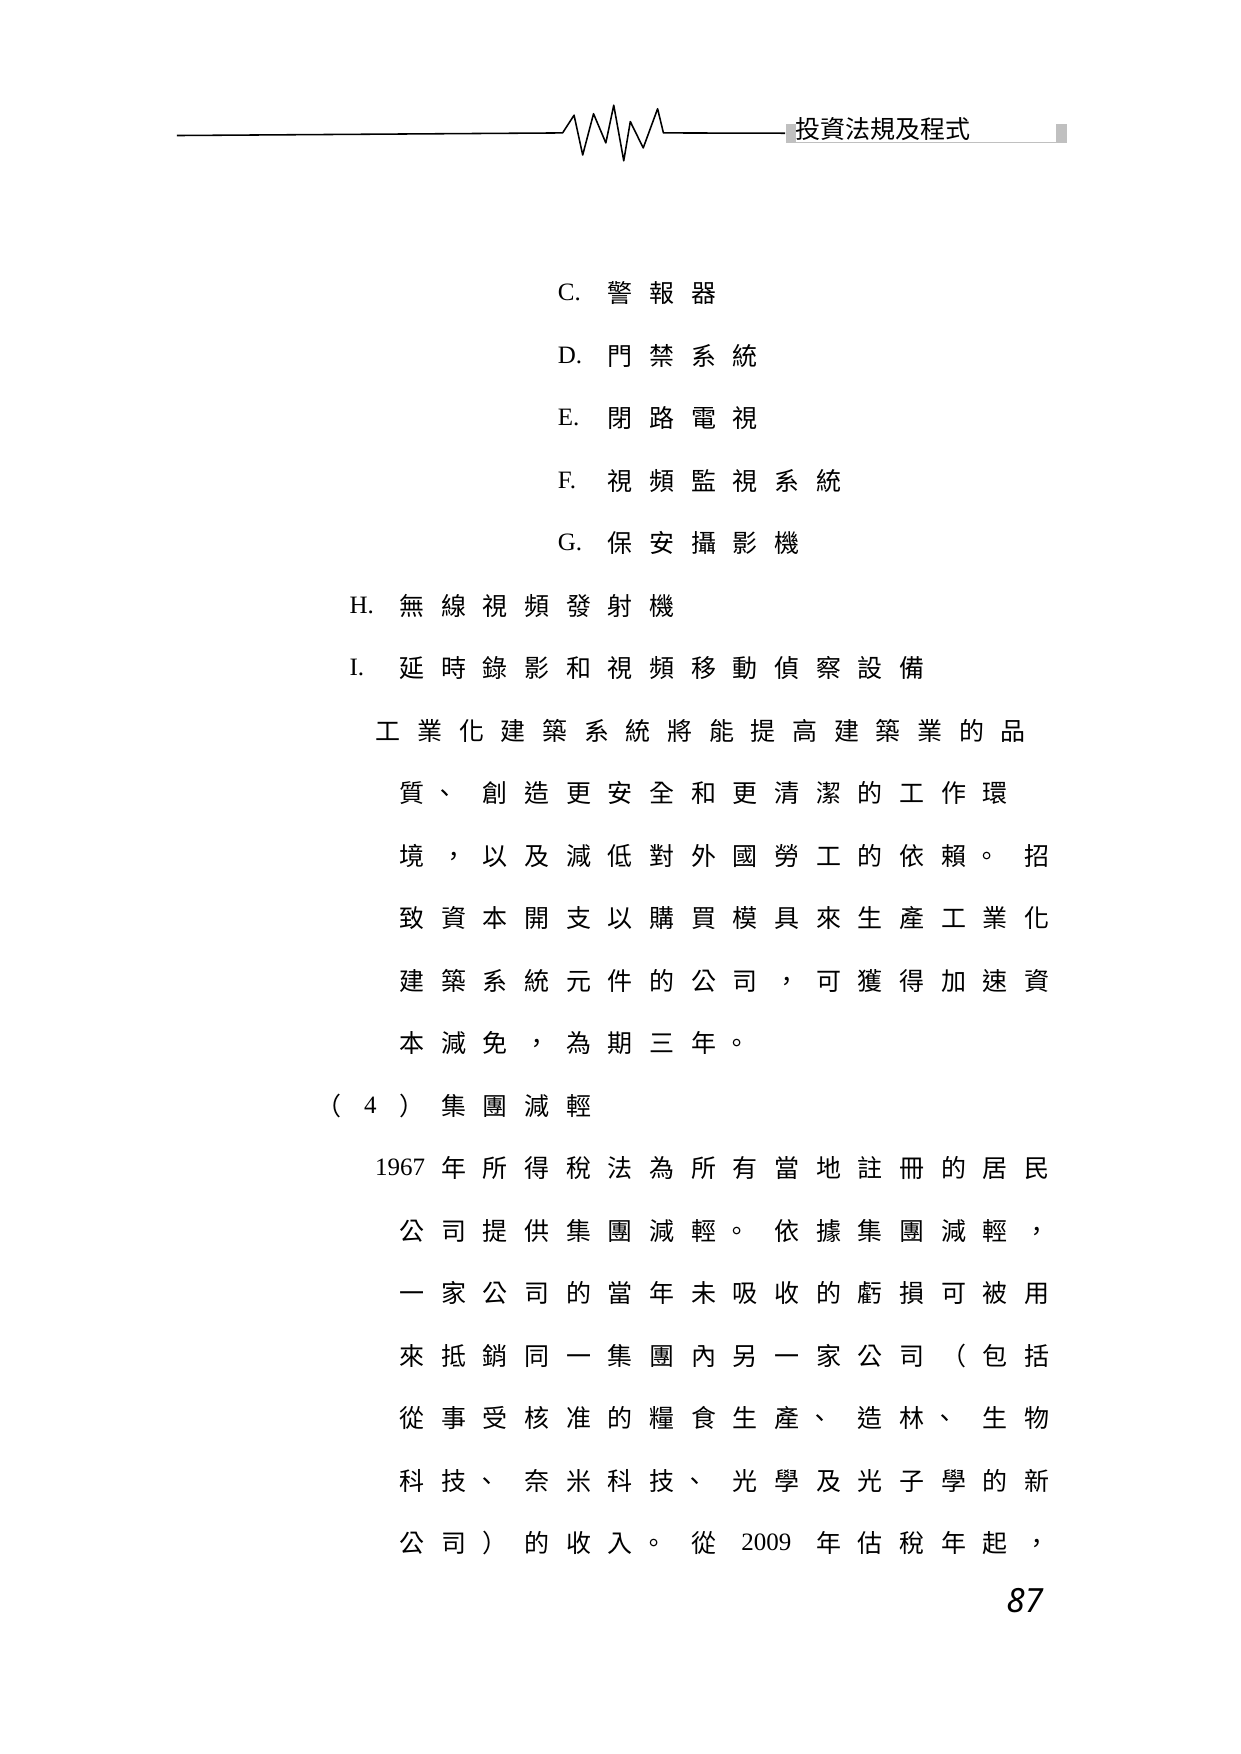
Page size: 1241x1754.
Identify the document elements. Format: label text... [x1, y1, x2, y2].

text 工業化建築系統將能提高建築業的品質、創造更安全和更清潔的工作環境，以及減低對外國勞工的依賴。招致資本開支以購買模具來生產工業化建築系統元件的公司，可獲得加速資本減免，為期三年。 [306, 688, 1058, 1063]
text 1967年所得稅法為所有當地註冊的居民公司提供集團減輕。依據集團減輕，一家公司的當年未吸收的虧損可被用來抵銷同一集團內另一家公司（包括從事受核准的糧食生產、造林、生物科技、奈米科技、光學及光子學的新公司）的收入。從2009年估稅年起， [306, 1125, 1058, 1563]
list 延時錄影和視頻移動偵察設備 [329, 625, 1058, 688]
list 門禁系統 [551, 313, 1058, 375]
list 無線視頻發射機 [329, 563, 1058, 625]
text （4）集團減輕 [306, 1063, 1058, 1125]
list 閉路電視 [551, 375, 1058, 438]
list 視頻監視系統 [551, 438, 1058, 500]
list 保安攝影機 [551, 500, 1058, 563]
list 警報器 [551, 250, 1058, 313]
